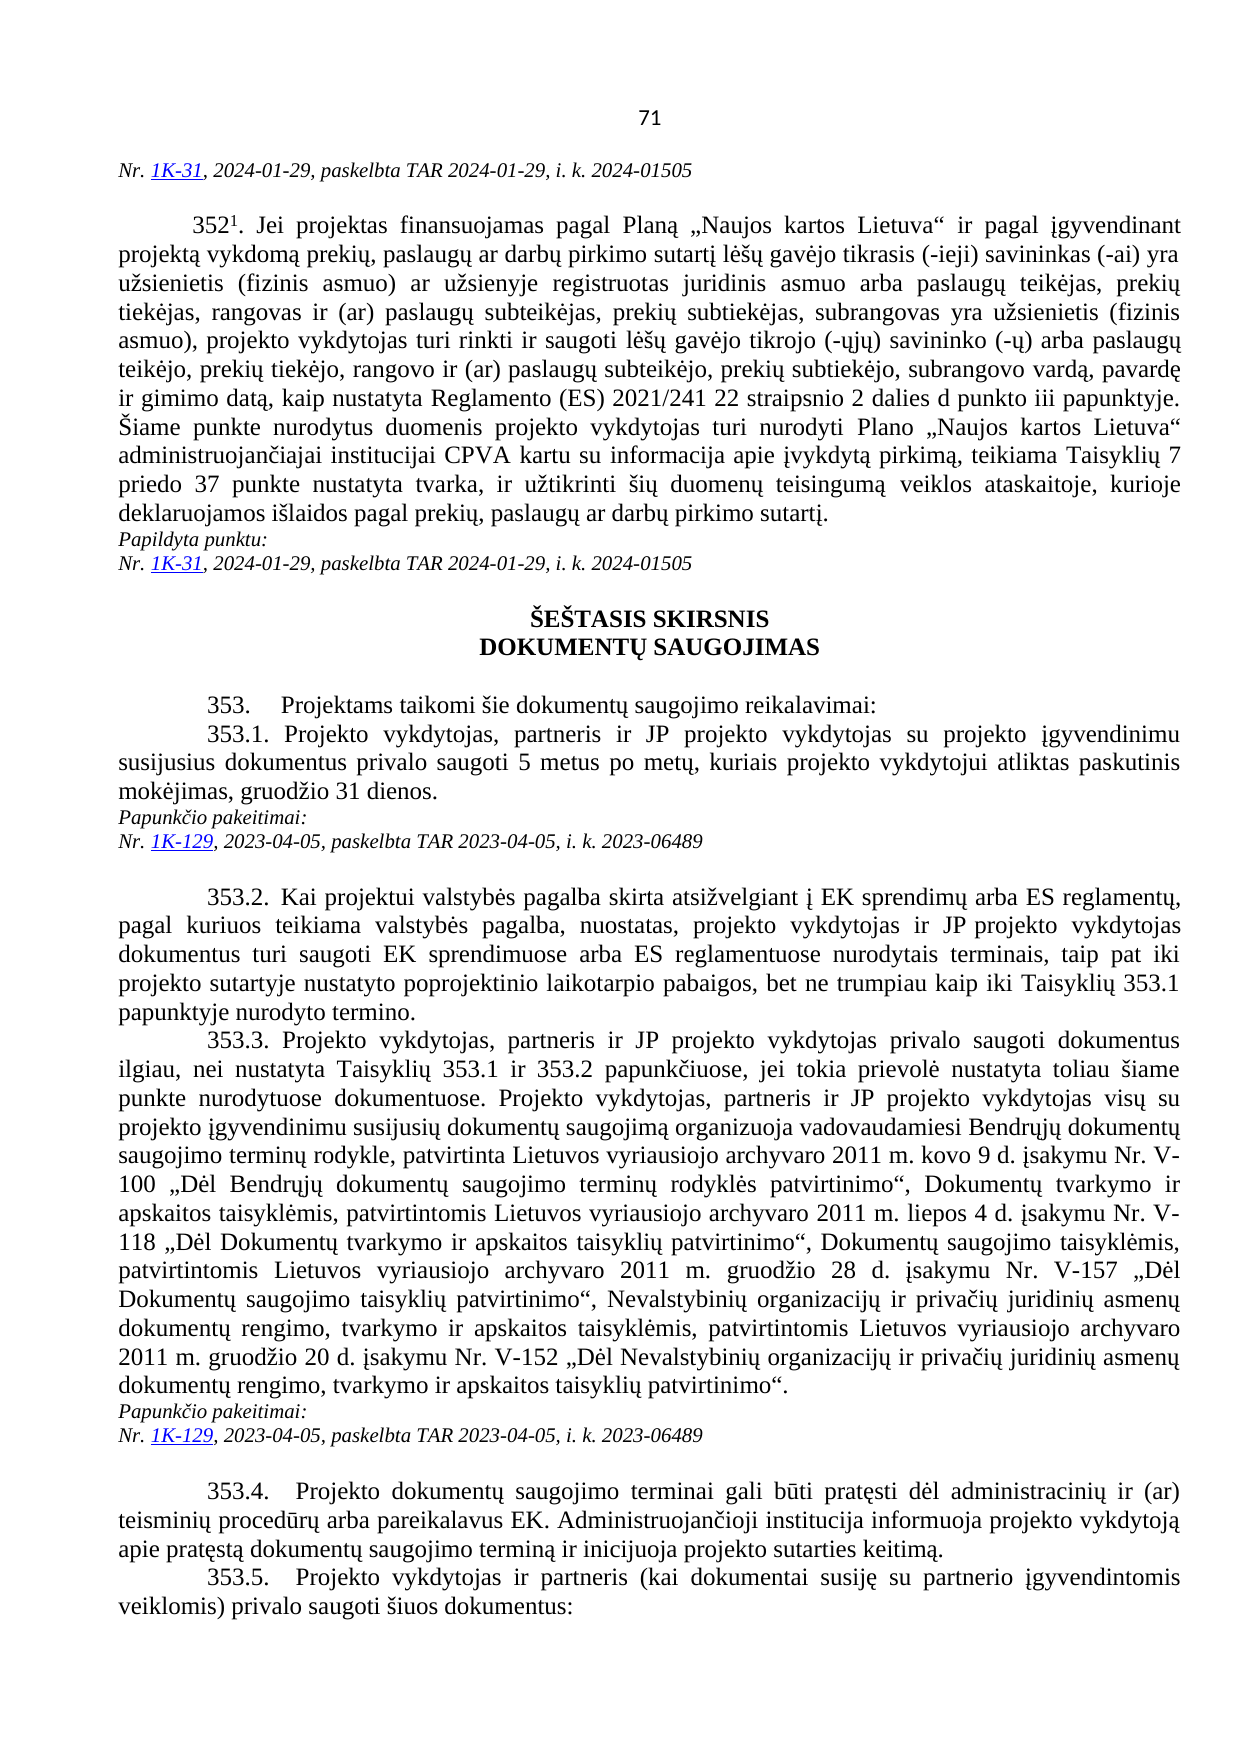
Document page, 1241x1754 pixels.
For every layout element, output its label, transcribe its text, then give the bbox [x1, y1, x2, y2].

text 3521. Jei projektas finansuojamas pagal Planą „Naujos kartos Lietuva“ ir pagal įgyvendinant projektą vykdomą prekių, paslaugų ar darbų pirkimo sutartį lėšų gavėjo tikrasis (-ieji) savininkas (-ai) yra užsienietis (fizinis asmuo) ar užsienyje registruotas juridinis asmuo arba paslaugų teikėjas, prekių tiekėjas, rangovas ir (ar) paslaugų subteikėjas, prekių subtiekėjas, subrangovas yra užsienietis (fizinis asmuo), projekto vykdytojas turi rinkti ir saugoti lėšų gavėjo tikrojo (-ųjų) savininko (-ų) arba paslaugų teikėjo, prekių tiekėjo, rangovo ir (ar) paslaugų subteikėjo, prekių subtiekėjo, subrangovo vardą, pavardę ir gimimo datą, kaip nustatyta Reglamento (ES) 2021/241 22 straipsnio 2 dalies d punkto iii papunktyje. Šiame punkte nurodytus duomenis projekto vykdytojas turi nurodyti Plano „Naujos kartos Lietuva“ administruojančiajai institucijai CPVA kartu su informacija apie įvykdytą pirkimą, teikiama Taisyklių 7 priedo 37 punkte nustatyta tvarka, ir užtikrinti šių duomenų teisingumą veiklos ataskaitoje, kurioje deklaruojamos išlaidos pagal prekių, paslaugų ar darbų pirkimo sutartį. [118, 211, 1181, 527]
text 353. Projektams taikomi šie dokumentų saugojimo reikalavimai: [118, 690, 1181, 719]
text Papunkčio pakeitimai: [118, 1399, 1181, 1423]
text Nr. 1K-129, 2023-04-05, paskelbta TAR 2023-04-05, i. k. 2023-06489 [118, 829, 1181, 853]
subtitle DOKUMENTŲ SAUGOJIMAS [118, 632, 1181, 661]
subtitle ŠEŠTASIS SKIRSNIS [118, 604, 1181, 632]
text 353.1. Projekto vykdytojas, partneris ir JP projekto vykdytojas su projekto įgyvendinimu susijusius dokumentus privalo saugoti 5 metus po metų, kuriais projekto vykdytojui atliktas paskutinis mokėjimas, gruodžio 31 dienos. [118, 719, 1181, 805]
text Papildyta punktu: [118, 527, 1181, 551]
text 353.3. Projekto vykdytojas, partneris ir JP projekto vykdytojas privalo saugoti dokumentus ilgiau, nei nustatyta Taisyklių 353.1 ir 353.2 papunkčiuose, jei tokia prievolė nustatyta toliau šiame punkte nurodytuose dokumentuose. Projekto vykdytojas, partneris ir JP projekto vykdytojas visų su projekto įgyvendinimu susijusių dokumentų saugojimą organizuoja vadovaudamiesi Bendrųjų dokumentų saugojimo terminų rodykle, patvirtinta Lietuvos vyriausiojo archyvaro 2011 m. kovo 9 d. įsakymu Nr. V-100 „Dėl Bendrųjų dokumentų saugojimo terminų rodyklės patvirtinimo“, Dokumentų tvarkymo ir apskaitos taisyklėmis, patvirtintomis Lietuvos vyriausiojo archyvaro 2011 m. liepos 4 d. įsakymu Nr. V-118 „Dėl Dokumentų tvarkymo ir apskaitos taisyklių patvirtinimo“, Dokumentų saugojimo taisyklėmis, patvirtintomis Lietuvos vyriausiojo archyvaro 2011 m. gruodžio 28 d. įsakymu Nr. V-157 „Dėl Dokumentų saugojimo taisyklių patvirtinimo“, Nevalstybinių organizacijų ir privačių juridinių asmenų dokumentų rengimo, tvarkymo ir apskaitos taisyklėmis, patvirtintomis Lietuvos vyriausiojo archyvaro 2011 m. gruodžio 20 d. įsakymu Nr. V-152 „Dėl Nevalstybinių organizacijų ir privačių juridinių asmenų dokumentų rengimo, tvarkymo ir apskaitos taisyklių patvirtinimo“. [118, 1026, 1181, 1399]
text Nr. 1K-31, 2024-01-29, paskelbta TAR 2024-01-29, i. k. 2024-01505 [118, 551, 1181, 575]
text Papunkčio pakeitimai: [118, 805, 1181, 829]
text 353.4. Projekto dokumentų saugojimo terminai gali būti pratęsti dėl administracinių ir (ar) teisminių procedūrų arba pareikalavus EK. Administruojančioji institucija informuoja projekto vykdytoją apie pratęstą dokumentų saugojimo terminą ir inicijuoja projekto sutarties keitimą. [118, 1476, 1181, 1562]
text 353.2. Kai projektui valstybės pagalba skirta atsižvelgiant į EK sprendimų arba ES reglamentų, pagal kuriuos teikiama valstybės pagalba, nuostatas, projekto vykdytojas ir JP projekto vykdytojas dokumentus turi saugoti EK sprendimuose arba ES reglamentuose nurodytais terminais, taip pat iki projekto sutartyje nustatyto poprojektinio laikotarpio pabaigos, bet ne trumpiau kaip iki Taisyklių 353.1 papunktyje nurodyto termino. [118, 882, 1181, 1026]
text Nr. 1K-31, 2024-01-29, paskelbta TAR 2024-01-29, i. k. 2024-01505 [118, 158, 1181, 182]
text 353.5. Projekto vykdytojas ir partneris (kai dokumentai susiję su partnerio įgyvendintomis veiklomis) privalo saugoti šiuos dokumentus: [118, 1562, 1181, 1620]
text Nr. 1K-129, 2023-04-05, paskelbta TAR 2023-04-05, i. k. 2023-06489 [118, 1423, 1181, 1447]
